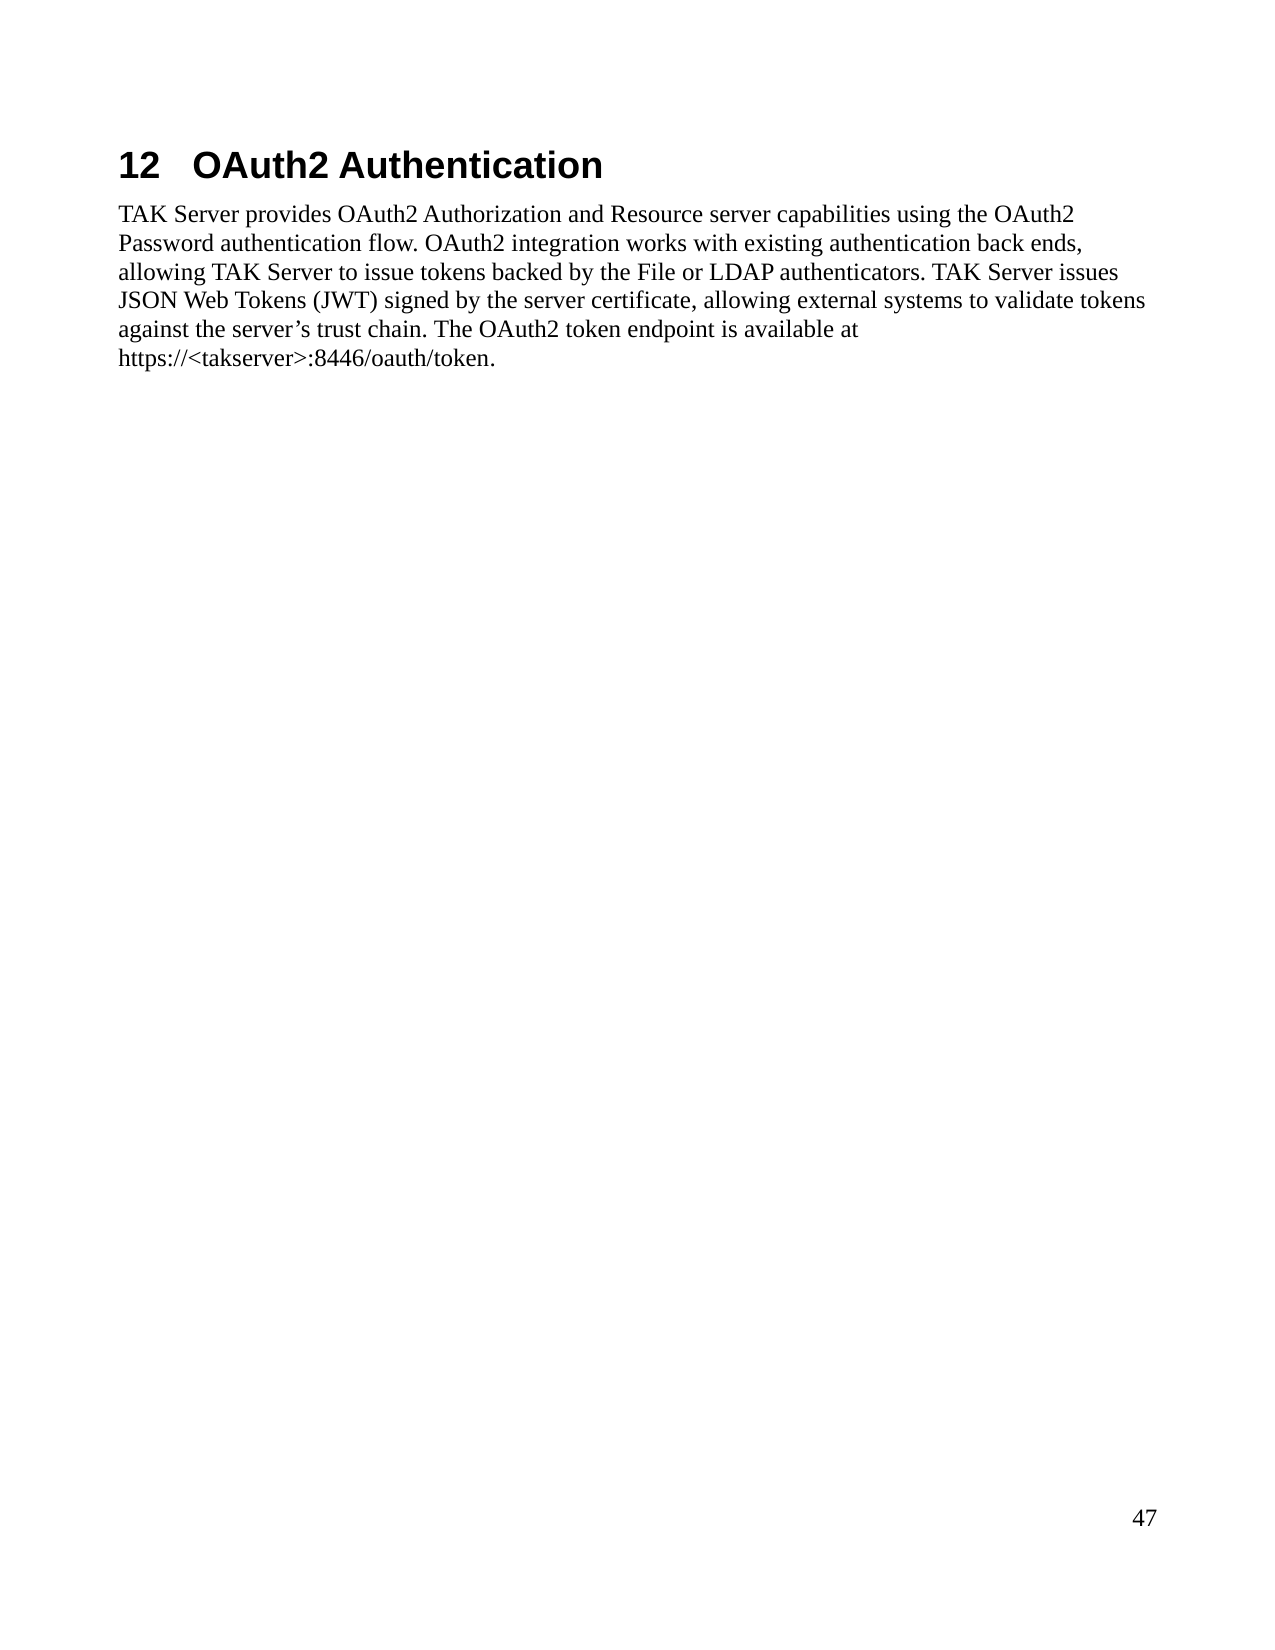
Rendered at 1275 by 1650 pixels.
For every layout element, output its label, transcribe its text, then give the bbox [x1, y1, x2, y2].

text TAK Server provides OAuth2 Authorization and Resource server capabilities using the OAuth2 Password authentication flow. OAuth2 integration works with existing authentication back ends, allowing TAK Server to issue tokens backed by the File or LDAP authenticators. TAK Server issues JSON Web Tokens (JWT) signed by the server certificate, allowing external systems to validate tokens against the server’s trust chain. The OAuth2 token endpoint is available at https://<takserver>:8446/oauth/token. [118, 199, 1157, 372]
subtitle OAuth2 Authentication [118, 143, 1157, 187]
